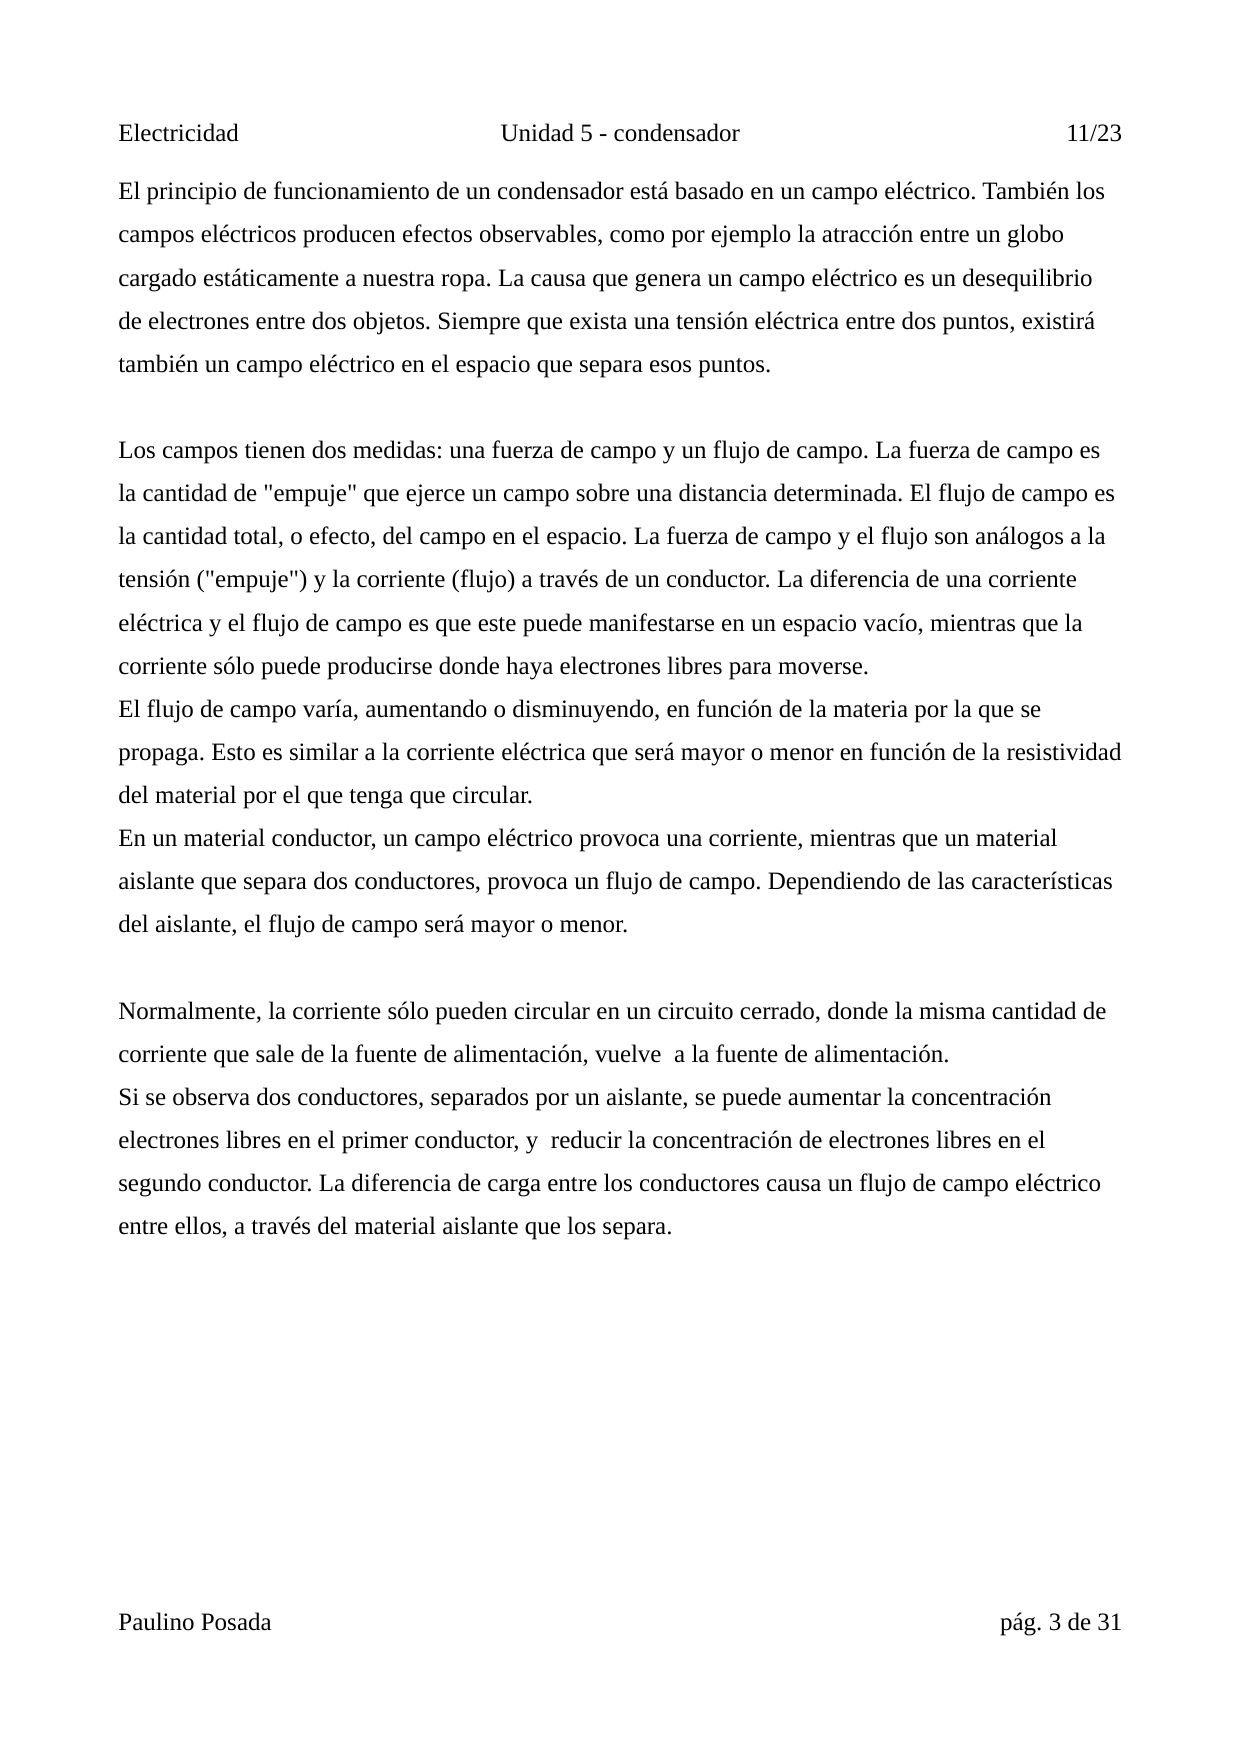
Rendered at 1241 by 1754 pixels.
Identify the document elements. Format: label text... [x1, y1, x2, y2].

text El flujo de campo varía, aumentando o disminuyendo, en función de la materia por la que se propaga. Esto es similar a la corriente eléctrica que será mayor o menor en función de la resistividad del material por el que tenga que circular. [118, 694, 1122, 809]
text Normalmente, la corriente sólo pueden circular en un circuito cerrado, donde la misma cantidad de corriente que sale de la fuente de alimentación, vuelve a la fuente de alimentación. [118, 996, 1122, 1068]
text El principio de funcionamiento de un condensador está basado en un campo eléctrico. También los campos eléctricos producen efectos observables, como por ejemplo la atracción entre un globo cargado estáticamente a nuestra ropa. La causa que genera un campo eléctrico es un desequilibrio de electrones entre dos objetos. Siempre que exista una tensión eléctrica entre dos puntos, existirá también un campo eléctrico en el espacio que separa esos puntos. [118, 176, 1122, 378]
text Los campos tienen dos medidas: una fuerza de campo y un flujo de campo. La fuerza de campo es la cantidad de "empuje" que ejerce un campo sobre una distancia determinada. El flujo de campo es la cantidad total, o efecto, del campo en el espacio. La fuerza de campo y el flujo son análogos a la tensión ("empuje") y la corriente (flujo) a través de un conductor. La diferencia de una corriente eléctrica y el flujo de campo es que este puede manifestarse en un espacio vacío, mientras que la corriente sólo puede producirse donde haya electrones libres para moverse. [118, 435, 1122, 679]
text Si se observa dos conductores, separados por un aislante, se puede aumentar la concentración electrones libres en el primer conductor, y reducir la concentración de electrones libres en el segundo conductor. La diferencia de carga entre los conductores causa un flujo de campo eléctrico entre ellos, a través del material aislante que los separa. [118, 1082, 1122, 1240]
text En un material conductor, un campo eléctrico provoca una corriente, mientras que un material aislante que separa dos conductores, provoca un flujo de campo. Dependiendo de las características del aislante, el flujo de campo será mayor o menor. [118, 823, 1122, 938]
